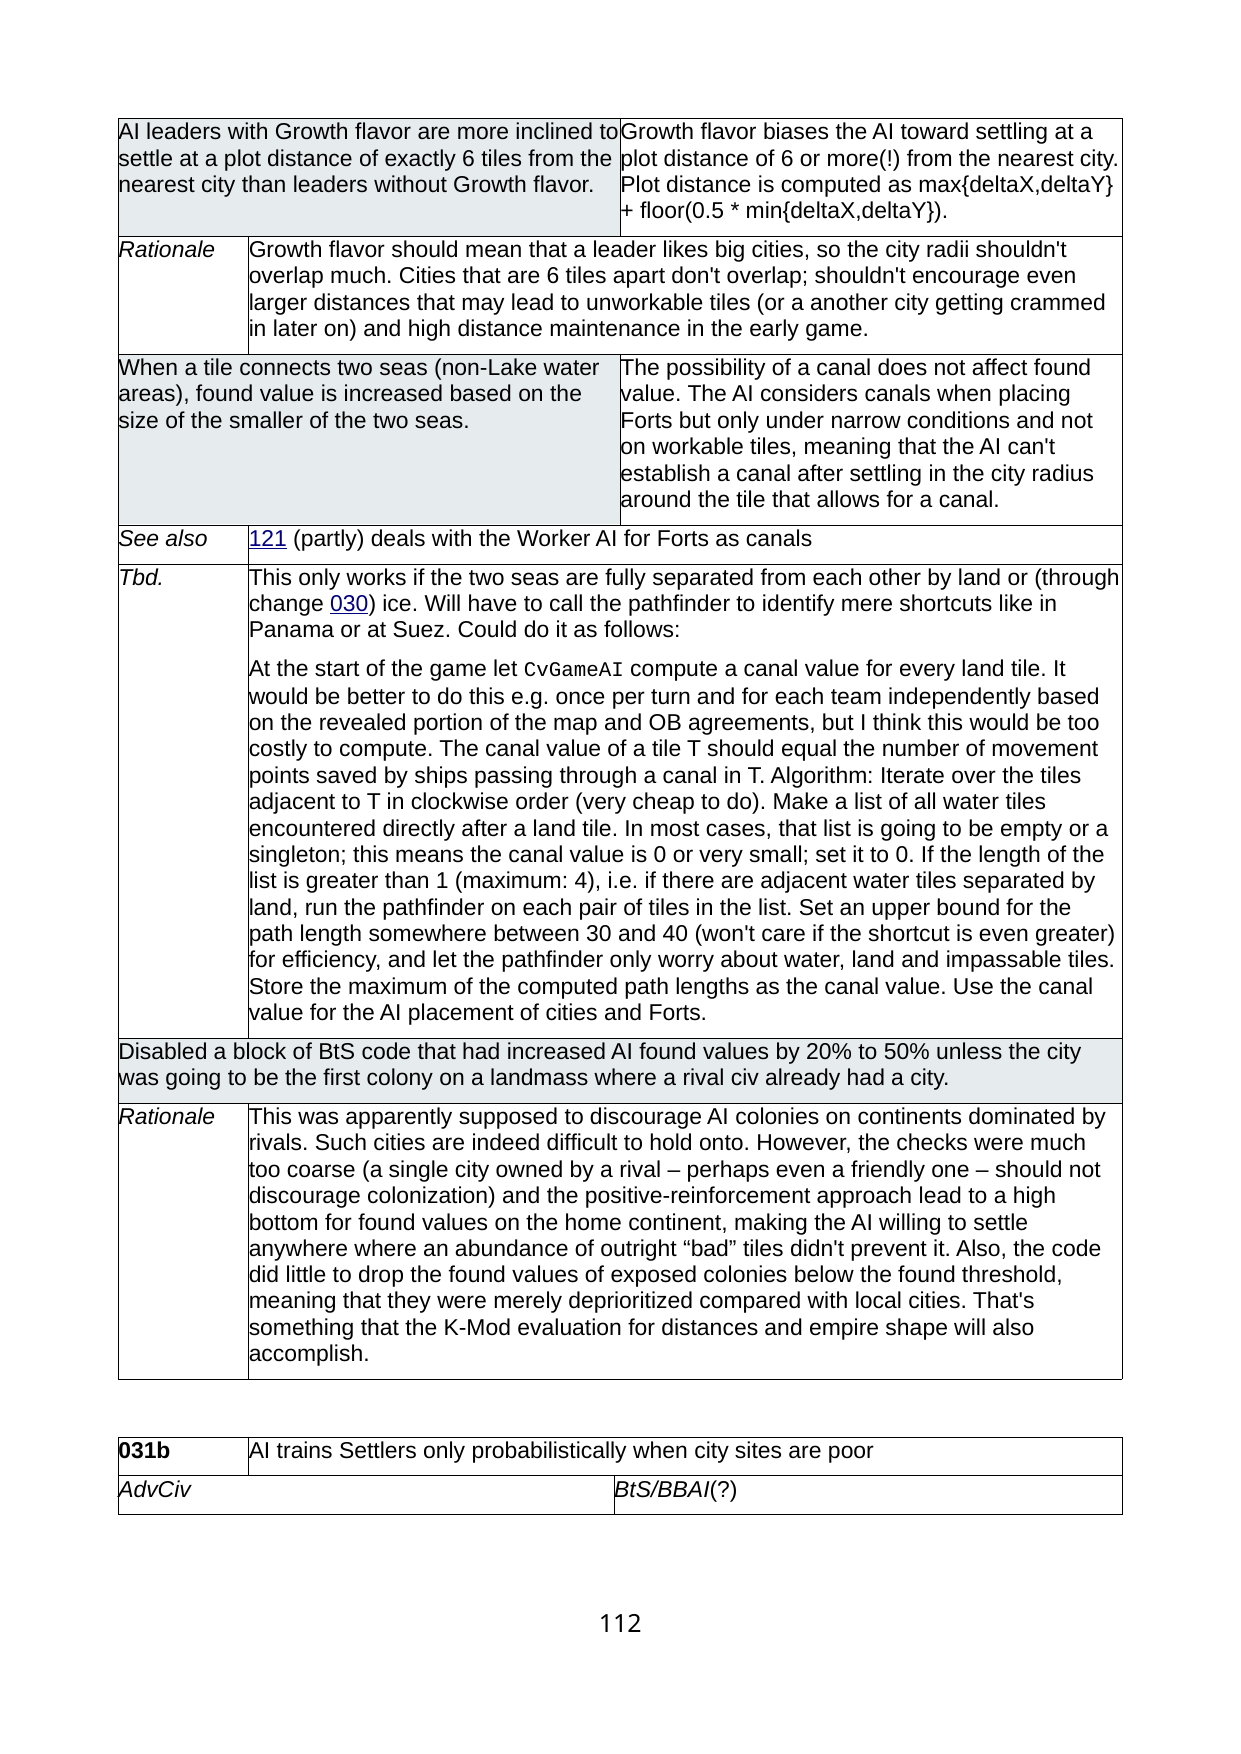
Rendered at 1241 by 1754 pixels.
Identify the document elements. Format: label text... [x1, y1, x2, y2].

table_cell The possibility of a canal does not affect found value. The AI considers canals when placing Forts but only under narrow conditions and not on workable tiles, meaning that the AI can't establish a canal after settling in the city radius around the tile that allows for a canal. [621, 355, 1122, 524]
table_cell Tbd. [119, 565, 248, 1038]
table_cell See also [119, 526, 248, 563]
table_cell Rationale [119, 237, 248, 354]
table_header AI trains Settlers only probabilistically when city sites are poor [249, 1438, 1122, 1475]
table_cell When a tile connects two seas (non-Lake water areas), found value is increased based on the size of the smaller of the two seas. [119, 355, 620, 524]
table_cell 121 (partly) deals with the Worker AI for Forts as canals [249, 526, 1122, 563]
table_header 031b [119, 1438, 248, 1475]
table_cell AI leaders with Growth flavor are more inclined to settle at a plot distance of exactly 6 tiles from the nearest city than leaders without Growth flavor. [119, 119, 620, 236]
table_cell This only works if the two seas are fully separated from each other by land or (through change 030) ice. Will have to call the pathfinder to identify mere shortcuts like in Panama or at Suez. Could do it as follows: At the start of the game let CvGameAI compute a canal value for every land tile. It would be better to do this e.g. once per turn and for each team independently based on the revealed portion of the map and OB agreements, but I think this would be too costly to compute. The canal value of a tile T should equal the number of movement points saved by ships passing through a canal in T. Algorithm: Iterate over the tiles adjacent to T in clockwise order (very cheap to do). Make a list of all water tiles encountered directly after a land tile. In most cases, that list is going to be empty or a singleton; this means the canal value is 0 or very small; set it to 0. If the length of the list is greater than 1 (maximum: 4), i.e. if there are adjacent water tiles separated by land, run the pathfinder on each pair of tiles in the list. Set an upper bound for the path length somewhere between 30 and 40 (won't care if the shortcut is even greater) for efficiency, and let the pathfinder only worry about water, land and impassable tiles. Store the maximum of the computed path lengths as the canal value. Use the canal value for the AI placement of cities and Forts. [249, 565, 1122, 1038]
table_cell Growth flavor biases the AI toward settling at a plot distance of 6 or more(!) from the nearest city. Plot distance is computed as max{deltaX,deltaY} + floor(0.5 * min{deltaX,deltaY}). [621, 119, 1122, 236]
table_cell BtS/BBAI(?) [615, 1476, 1122, 1514]
table_cell Rationale [119, 1104, 248, 1379]
table_cell Growth flavor should mean that a leader likes big cities, so the city radii shouldn't overlap much. Cities that are 6 tiles apart don't overlap; shouldn't encourage even larger distances that may lead to unworkable tiles (or a another city getting crammed in later on) and high distance maintenance in the early game. [249, 237, 1122, 354]
table_cell AdvCiv [119, 1476, 614, 1514]
table_cell Disabled a block of BtS code that had increased AI found values by 20% to 50% unless the city was going to be the first colony on a landmass where a rival civ already had a city. [119, 1039, 1122, 1103]
table_cell This was apparently supposed to discourage AI colonies on continents dominated by rivals. Such cities are indeed difficult to hold onto. However, the checks were much too coarse (a single city owned by a rival – perhaps even a friendly one – should not discourage colonization) and the positive-reinforcement approach lead to a high bottom for found values on the home continent, making the AI willing to settle anywhere where an abundance of outright “bad” tiles didn't prevent it. Also, the code did little to drop the found values of exposed colonies below the found threshold, meaning that they were merely deprioritized compared with local cities. That's something that the K-Mod evaluation for distances and empire shape will also accomplish. [249, 1104, 1122, 1379]
